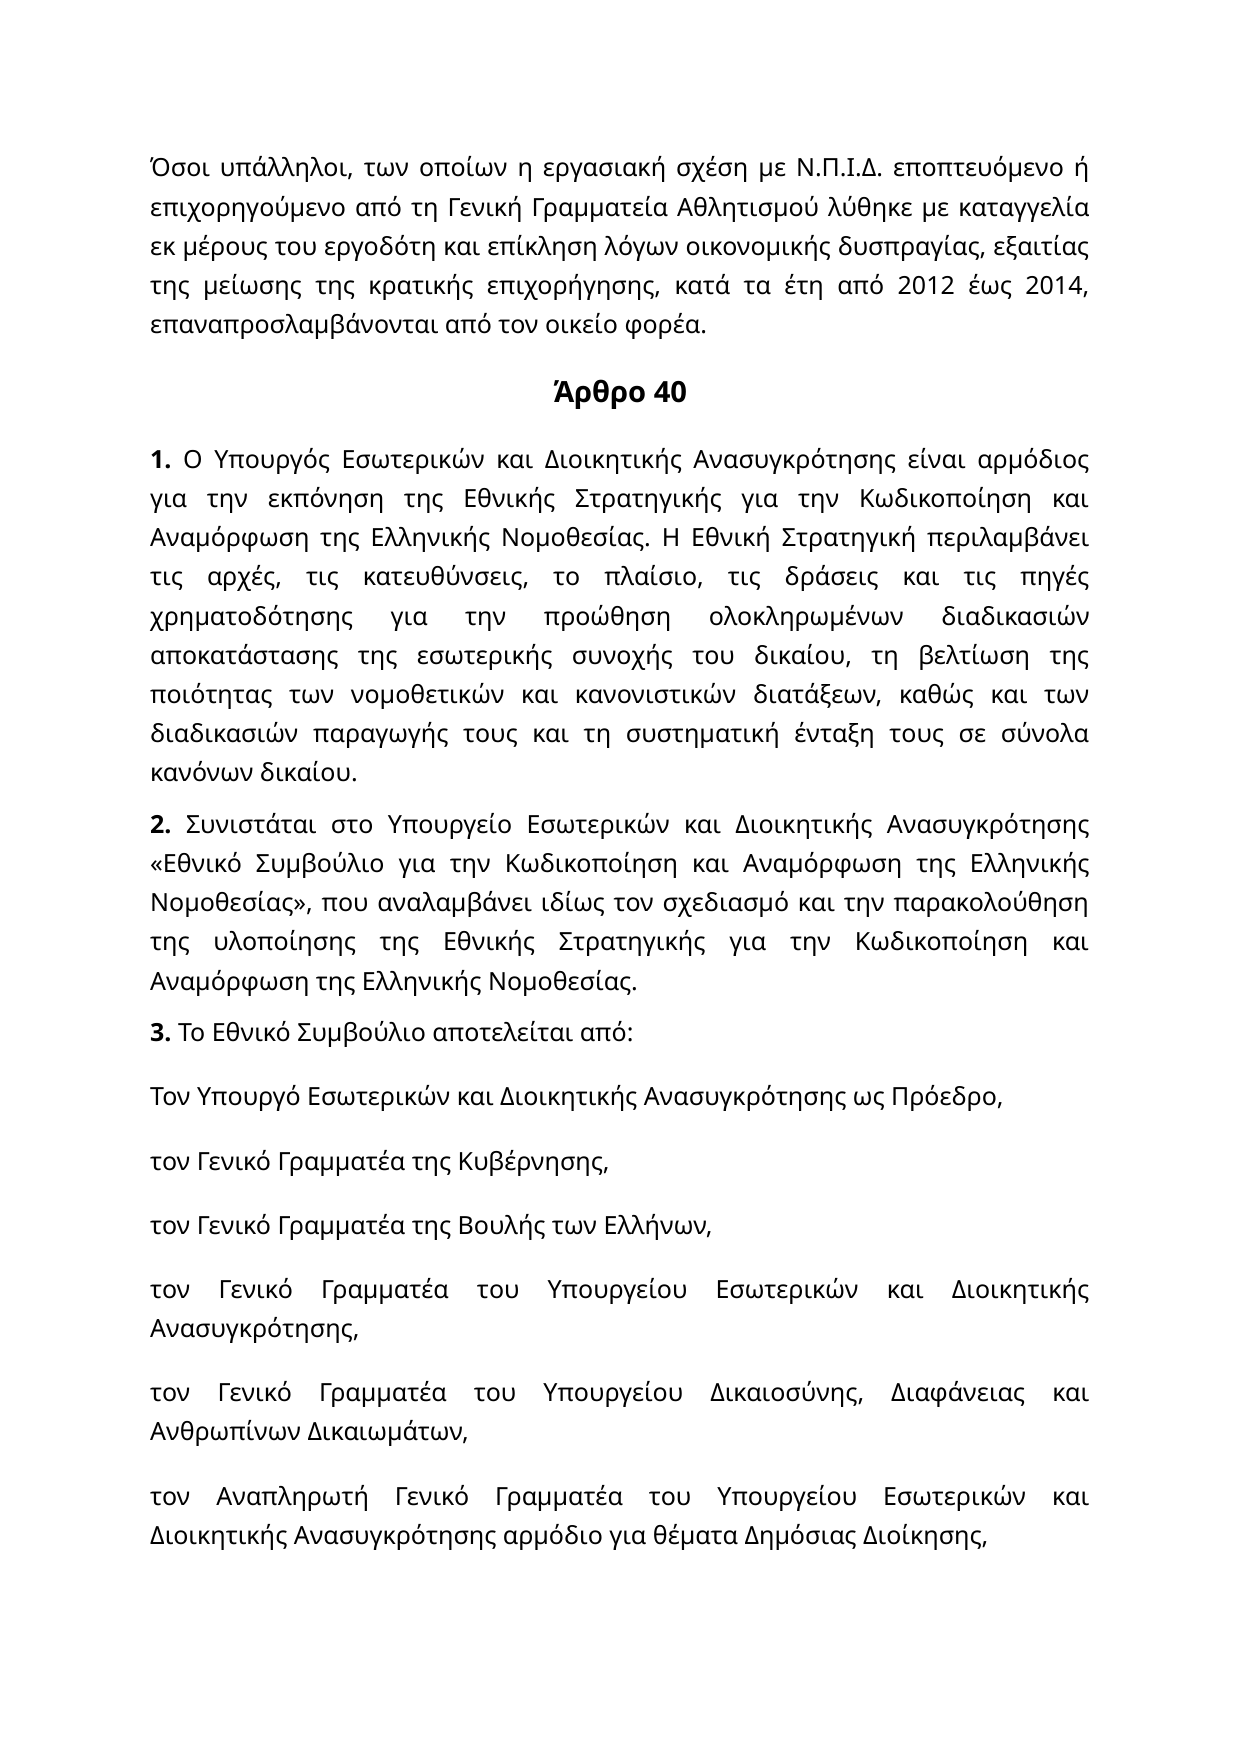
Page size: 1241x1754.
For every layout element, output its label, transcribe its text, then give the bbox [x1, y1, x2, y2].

text 2. Συνιστάται στο Υπουργείο Εσωτερικών και Διοικητικής Ανασυγκρότησης «Εθνικό Συμβούλιο για την Κωδικοποίηση και Αναμόρφωση της Ελληνικής Νομοθεσίας», που αναλαμβάνει ιδίως τον σχεδιασμό και την παρακολούθηση της υλοποίησης της Εθνικής Στρατηγικής για την Κωδικοποίηση και Αναμόρφωση της Ελληνικής Νομοθεσίας. [150, 806, 1090, 997]
text τον Γενικό Γραμματέα της Βουλής των Ελλήνων, [150, 1207, 1090, 1241]
text τον Γενικό Γραμματέα της Κυβέρνησης, [150, 1143, 1090, 1177]
text Όσοι υπάλληλοι, των οποίων η εργασιακή σχέση με Ν.Π.Ι.Δ. εποπτευόμενο ή επιχορηγούμενο από τη Γενική Γραμματεία Αθλητισμού λύθηκε με καταγγελία εκ μέρους του εργοδότη και επίκληση λόγων οικονομικής δυσπραγίας, εξαιτίας της μείωσης της κρατικής επιχορήγησης, κατά τα έτη από 2012 έως 2014, επαναπροσλαμβάνονται από τον οικείο φορέα. [150, 150, 1090, 341]
text τον Αναπληρωτή Γενικό Γραμματέα του Υπουργείου Εσωτερικών και Διοικητικής Ανασυγκρότησης αρμόδιο για θέματα Δημόσιας Διοίκησης, [150, 1478, 1090, 1551]
text Τον Υπουργό Εσωτερικών και Διοικητικής Ανασυγκρότησης ως Πρόεδρο, [150, 1079, 1090, 1113]
text 1. Ο Υπουργός Εσωτερικών και Διοικητικής Ανασυγκρότησης είναι αρμόδιος για την εκπόνηση της Εθνικής Στρατηγικής για την Κωδικοποίηση και Αναμόρφωση της Ελληνικής Νομοθεσίας. Η Εθνική Στρατηγική περιλαμβάνει τις αρχές, τις κατευθύνσεις, το πλαίσιο, τις δράσεις και τις πηγές χρηματοδότησης για την προώθηση ολοκληρωμένων διαδικασιών αποκατάστασης της εσωτερικής συνοχής του δικαίου, τη βελτίωση της ποιότητας των νομοθετικών και κανονιστικών διατάξεων, καθώς και των διαδικασιών παραγωγής τους και τη συστηματική ένταξη τους σε σύνολα κανόνων δικαίου. [150, 441, 1090, 789]
text τον Γενικό Γραμματέα του Υπουργείου Δικαιοσύνης, Διαφάνειας και Ανθρωπίνων Δικαιωμάτων, [150, 1375, 1090, 1448]
text τον Γενικό Γραμματέα του Υπουργείου Εσωτερικών και Διοικητικής Ανασυγκρότησης, [150, 1271, 1090, 1345]
text 3. Το Εθνικό Συμβούλιο αποτελείται από: [150, 1015, 1090, 1049]
subtitle Άρθρο 40 [150, 371, 1090, 411]
